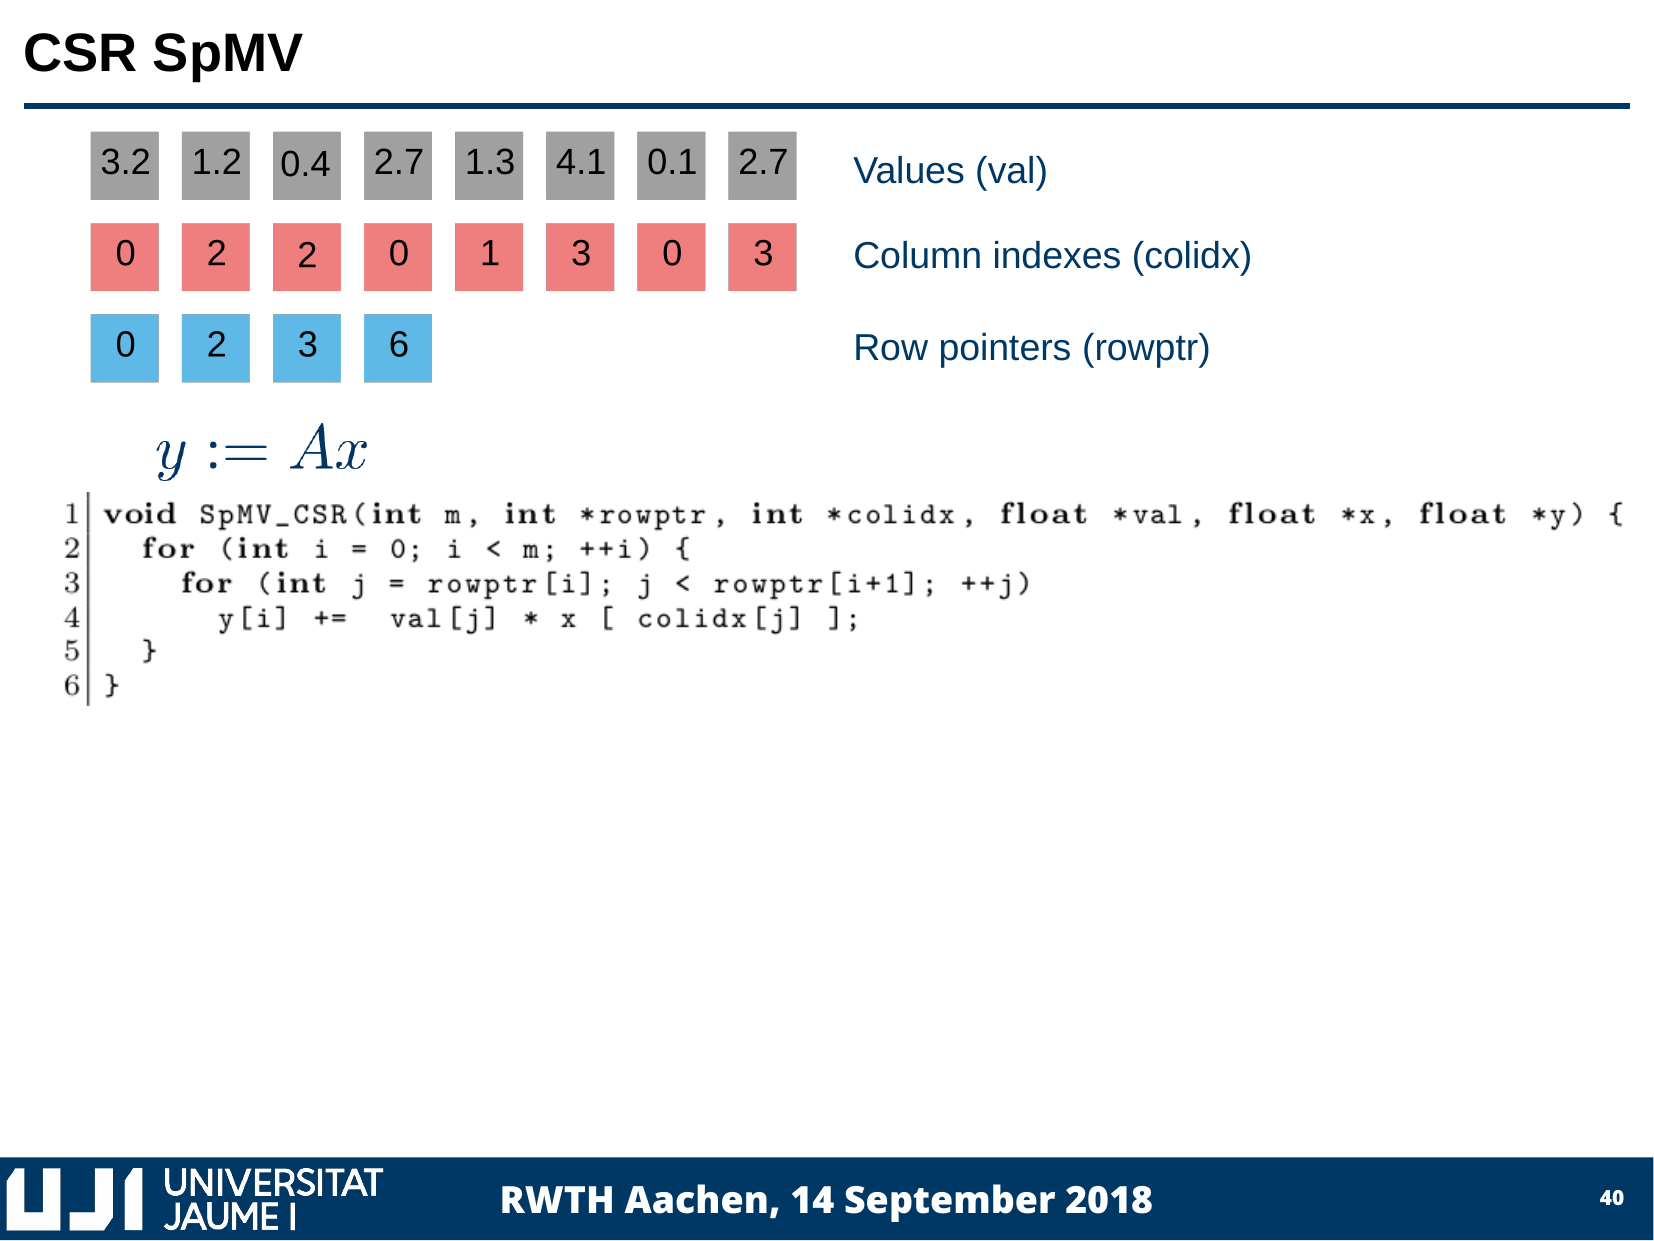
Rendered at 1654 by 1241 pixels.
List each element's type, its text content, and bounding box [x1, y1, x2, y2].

text_box Values (val) [838, 141, 1063, 199]
picture [0, 1158, 390, 1241]
picture [56, 492, 1630, 706]
title CSR SpMV [23, 0, 1630, 107]
text_box Column indexes (colidx) [838, 227, 1268, 284]
text_box Row pointers (rowptr) [838, 318, 1226, 376]
picture [156, 423, 367, 481]
picture [83, 124, 804, 390]
